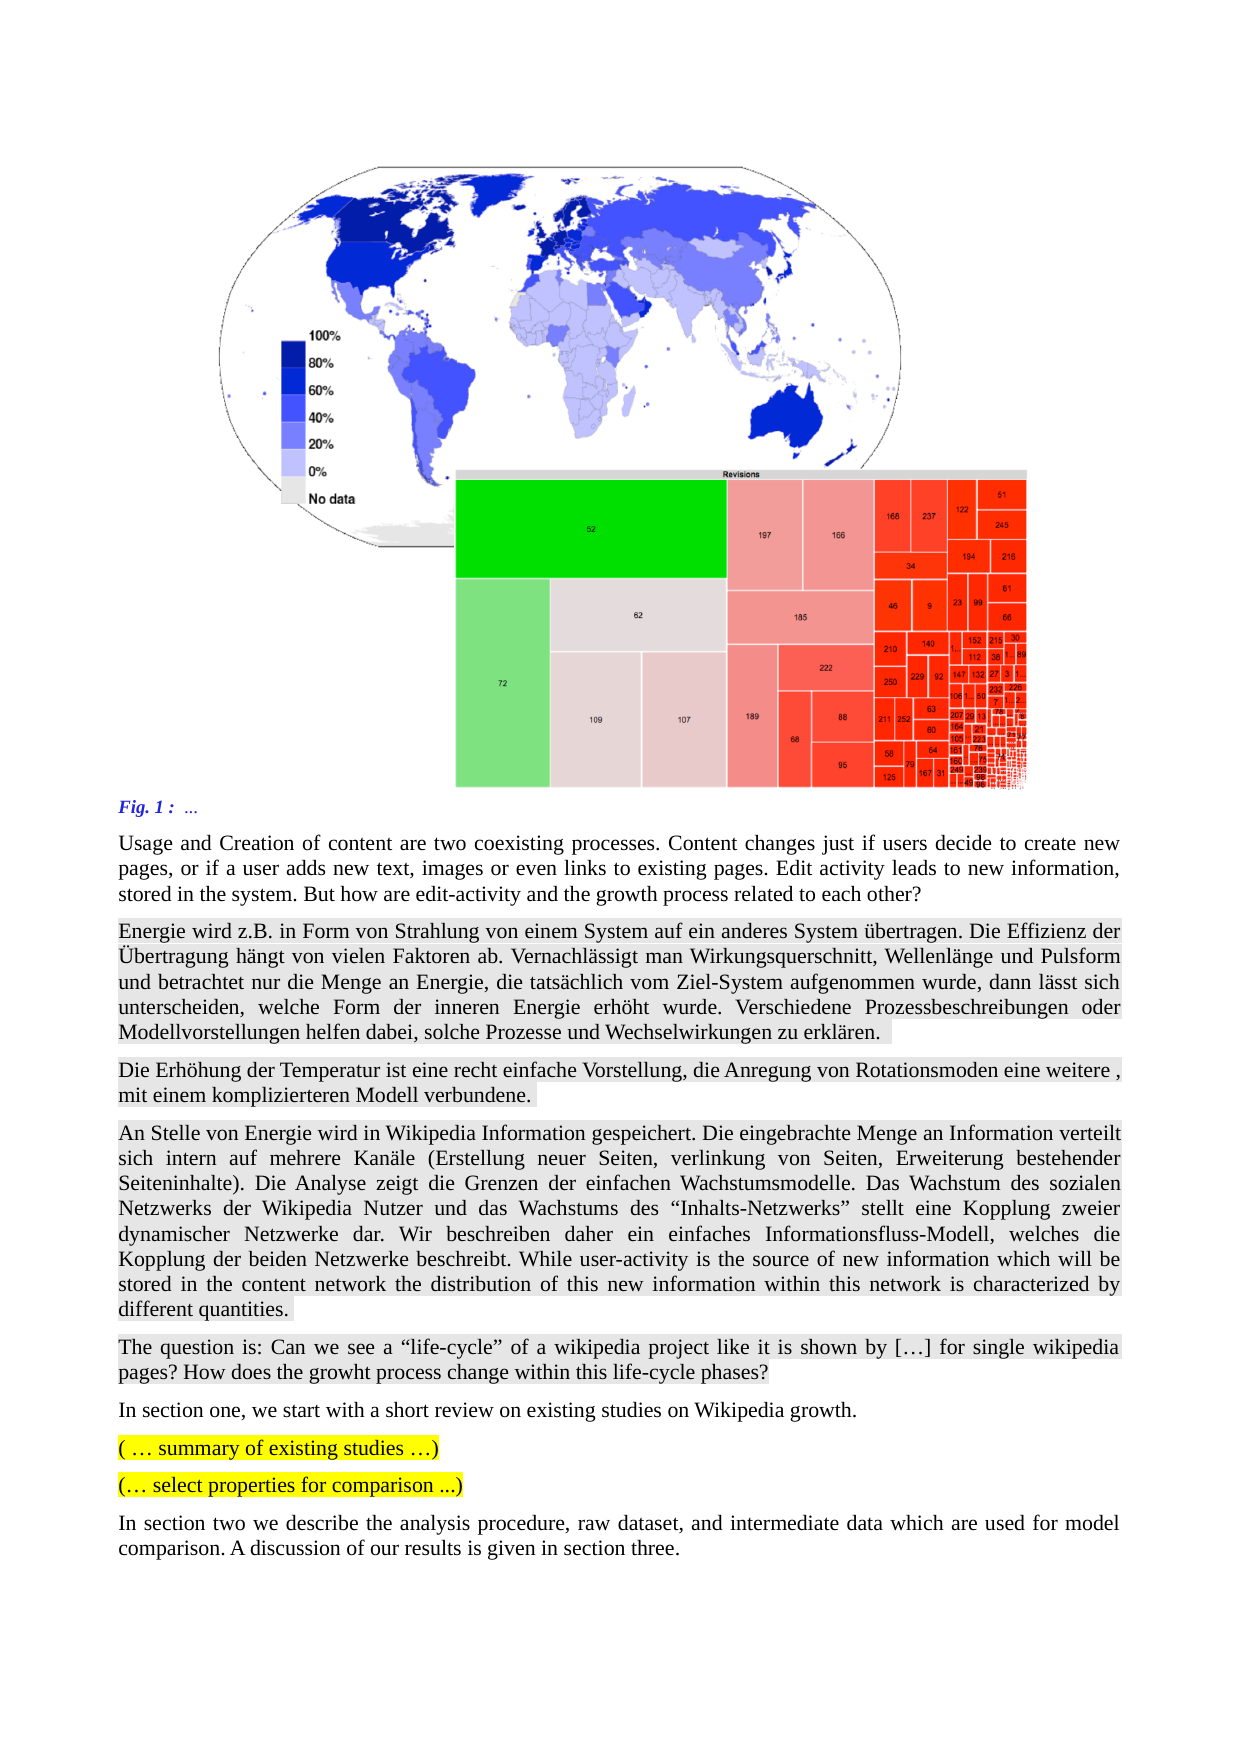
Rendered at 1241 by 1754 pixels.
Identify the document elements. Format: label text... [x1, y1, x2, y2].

text Energie wird z.B. in Form von Strahlung von einem System auf ein anderes System übertragen. Die Effizienz der Übertragung hängt von vielen Faktoren ab. Vernachlässigt man Wirkungsquerschnitt, Wellenlänge und Pulsform und betrachtet nur die Menge an Energie, die tatsächlich vom Ziel-System aufgenommen wurde, dann lässt sich unterscheiden, welche Form der inneren Energie erhöht wurde. Verschiedene Prozessbeschreibungen oder Modellvorstellungen helfen dabei, solche Prozesse und Wechselwirkungen zu erklären. [118, 918, 1122, 1044]
text In section two we describe the analysis procedure, raw dataset, and intermediate data which are used for model comparison. A discussion of our results is given in section three. [118, 1510, 1122, 1560]
text An Stelle von Energie wird in Wikipedia Information gespeichert. Die eingebrachte Menge an Information verteilt sich intern auf mehrere Kanäle (Erstellung neuer Seiten, verlinkung von Seiten, Erweiterung bestehender Seiteninhalte). Die Analyse zeigt die Grenzen der einfachen Wachstumsmodelle. Das Wachstum des sozialen Netzwerks der Wikipedia Nutzer und das Wachstums des “Inhalts-Netzwerks” stellt eine Kopplung zweier dynamischer Netzwerke dar. Wir beschreiben daher ein einfaches Informationsfluss-Modell, welches die Kopplung der beiden Netzwerke beschreibt. While user-activity is the source of new information which will be stored in the content network the distribution of this new information within this network is characterized by different quantities. [118, 1120, 1122, 1321]
text (… select properties for comparison ...) [118, 1472, 1122, 1497]
text Fig. 1 : ... [118, 796, 1122, 818]
text ( … summary of existing studies …) [118, 1434, 1122, 1460]
text In section one, we start with a short review on existing studies on Wikipedia growth. [118, 1397, 1122, 1422]
text Die Erhöhung der Temperatur ist eine recht einfache Vorstellung, die Anregung von Rotationsmoden eine weitere , mit einem komplizierteren Modell verbundene. [118, 1057, 1122, 1107]
picture [206, 159, 1035, 796]
text The question is: Can we see a “life-cycle” of a wikipedia project like it is shown by […] for single wikipedia pages? How does the growht process change within this life-cycle phases? [118, 1334, 1122, 1384]
text Usage and Creation of content are two coexisting processes. Content changes just if users decide to create new pages, or if a user adds new text, images or even links to existing pages. Edit activity leads to new information, stored in the system. But how are edit-activity and the growth process related to each other? [118, 830, 1122, 906]
